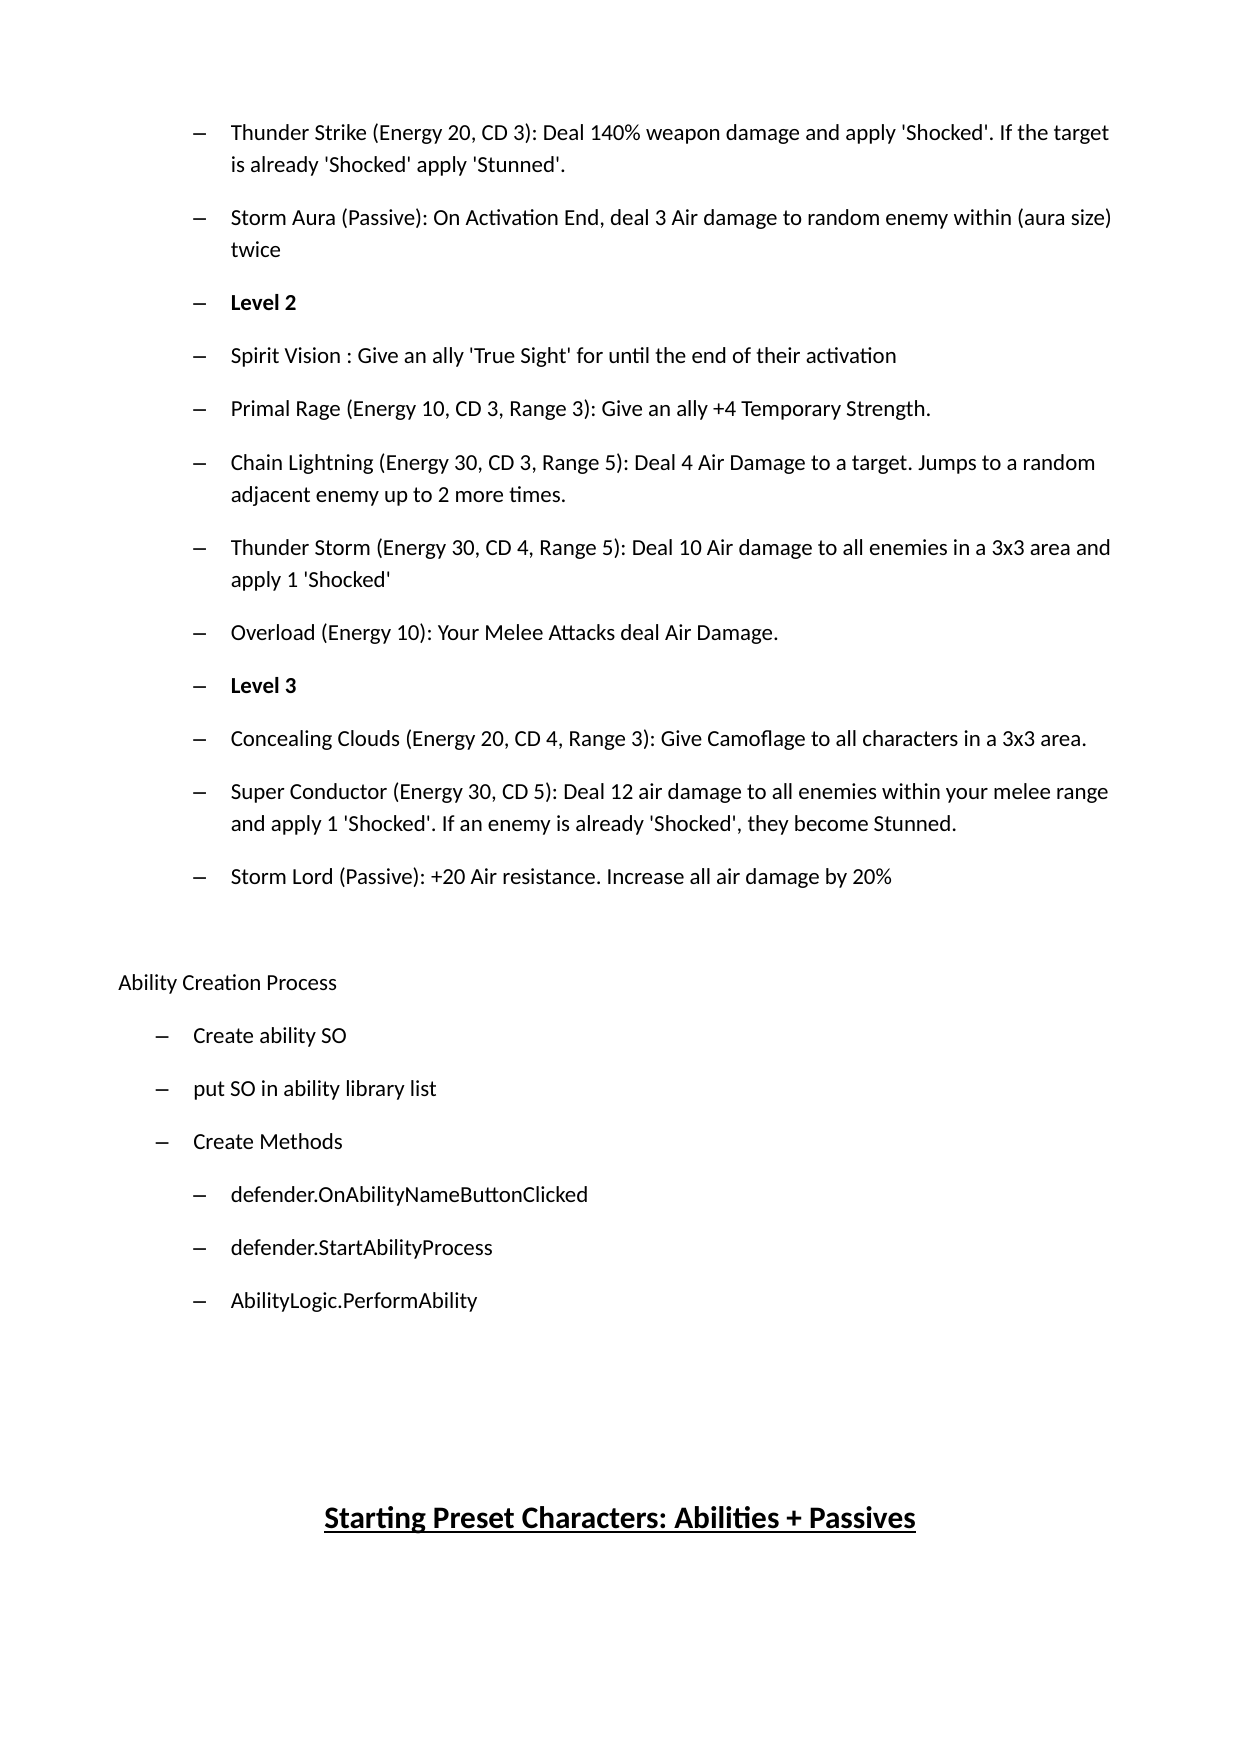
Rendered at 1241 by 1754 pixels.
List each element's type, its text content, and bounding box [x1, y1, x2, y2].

list Primal Rage (Energy 10, CD 3, Range 3): Give an ally +4 Temporary Strength. [193, 394, 1122, 423]
text Ability Creation Process [118, 968, 1122, 996]
list AbilityLogic.PerformAbility [193, 1286, 1122, 1314]
list Level 3 [193, 671, 1122, 699]
list Super Conductor (Energy 30, CD 5): Deal 12 air damage to all enemies within your melee range and apply 1 'Shocked'. If an enemy is already 'Shocked', they become Stunned. [193, 777, 1122, 837]
list Chain Lightning (Energy 30, CD 3, Range 5): Deal 4 Air Damage to a target. Jumps to a random adjacent enemy up to 2 more times. [193, 448, 1122, 508]
list Overload (Energy 10): Your Melee Attacks deal Air Damage. [193, 618, 1122, 646]
list Concealing Clouds (Energy 20, CD 4, Range 3): Give Camoflage to all characters in a 3x3 area. [193, 724, 1122, 752]
list Create ability SO [156, 1021, 1122, 1049]
list Thunder Storm (Energy 30, CD 4, Range 5): Deal 10 Air damage to all enemies in a 3x3 area and apply 1 'Shocked' [193, 533, 1122, 593]
text Starting Preset Characters: Abilities + Passives [118, 1498, 1122, 1537]
list Create Methods [156, 1127, 1122, 1155]
list Storm Aura (Passive): On Activation End, deal 3 Air damage to random enemy within (aura size) twice [193, 203, 1122, 263]
list Spirit Vision : Give an ally 'True Sight' for until the end of their activation [193, 342, 1122, 369]
list defender.StartAbilityProcess [193, 1233, 1122, 1261]
list put SO in ability library list [156, 1074, 1122, 1102]
list Thunder Strike (Energy 20, CD 3): Deal 140% weapon damage and apply 'Shocked'. If the target is already 'Shocked' apply 'Stunned'. [193, 118, 1122, 178]
list Storm Lord (Passive): +20 Air resistance. Increase all air damage by 20% [193, 862, 1122, 890]
list defender.OnAbilityNameButtonClicked [193, 1180, 1122, 1208]
list Level 2 [193, 288, 1122, 317]
